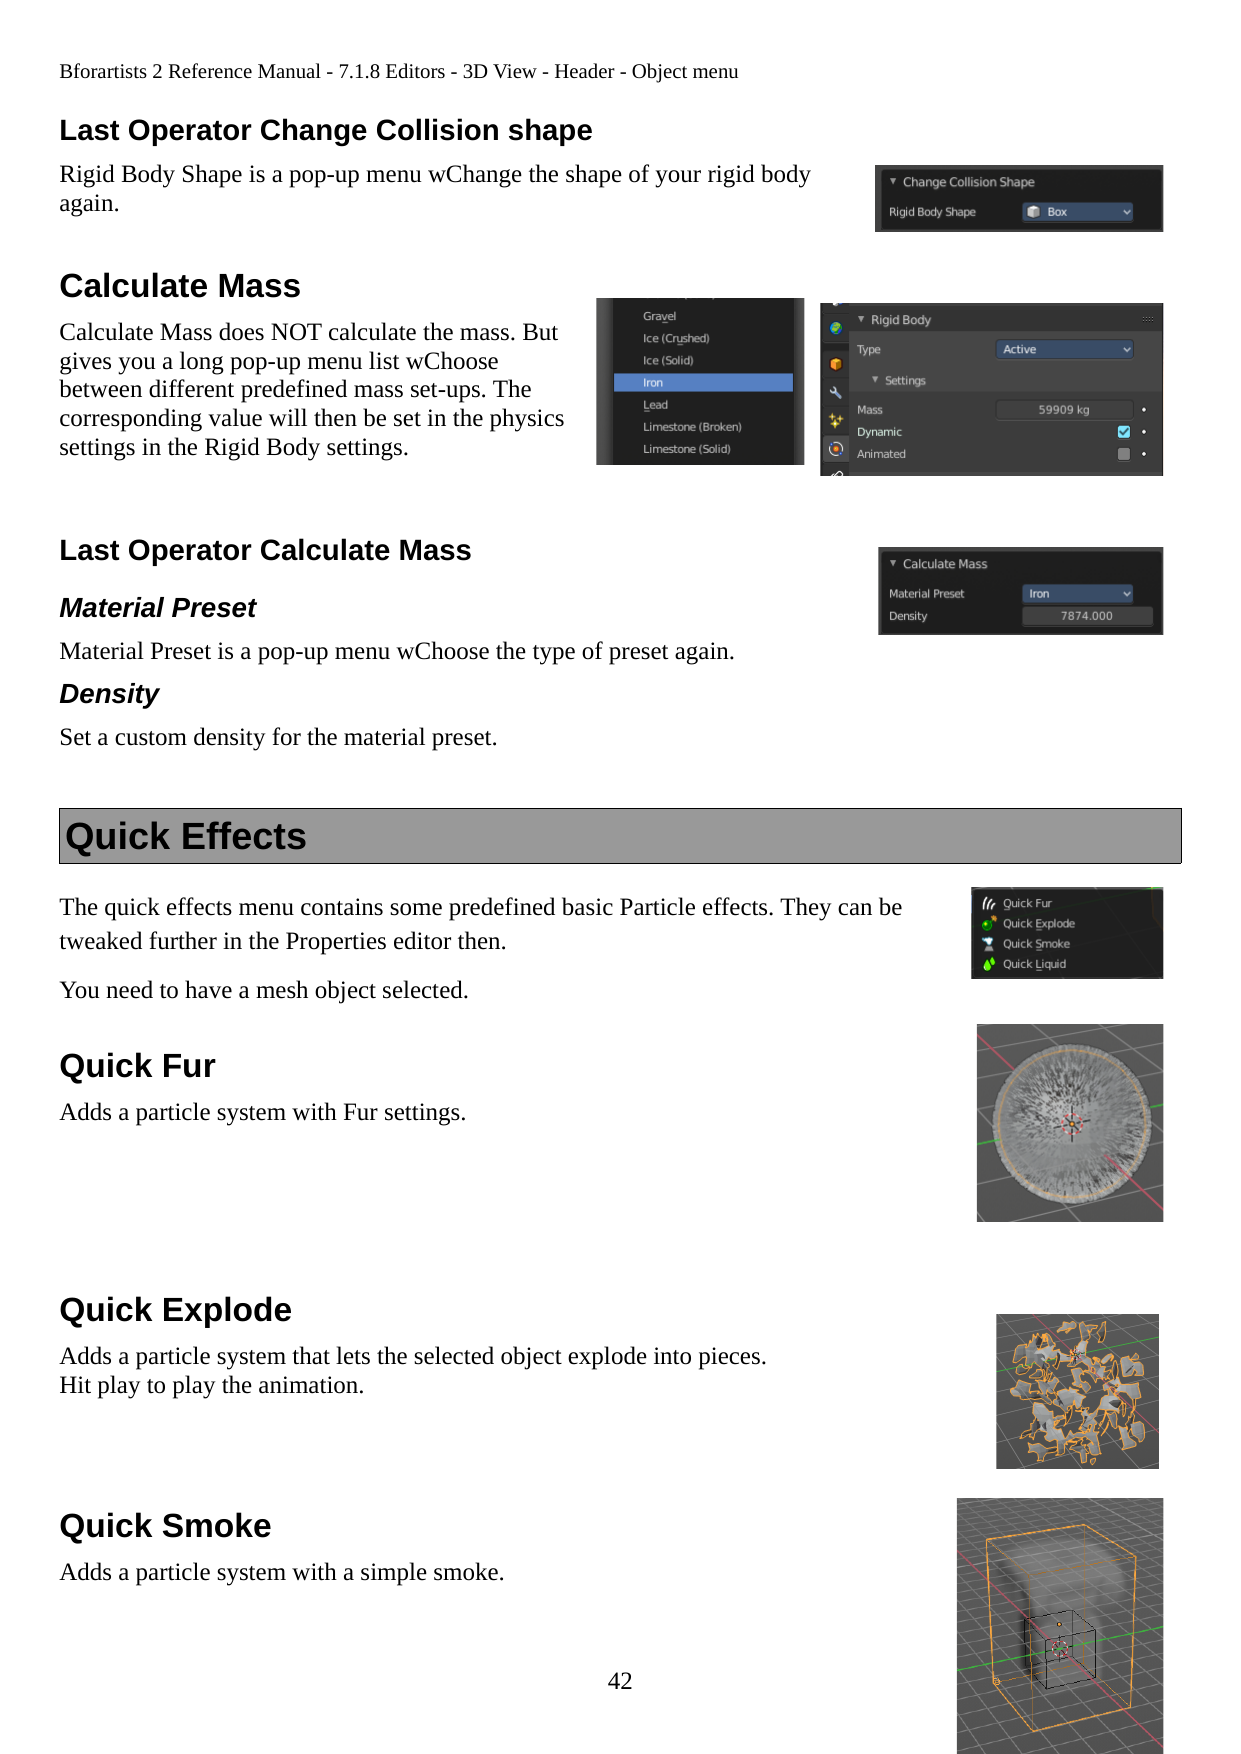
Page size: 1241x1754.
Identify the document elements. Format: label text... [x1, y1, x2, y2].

text Adds a particle system with a simple smoke. [59, 1557, 956, 1586]
subtitle Quick Fur [59, 1045, 976, 1084]
subtitle Material Preset [59, 592, 878, 623]
table_header Quick Effects [60, 809, 1181, 863]
text Hit play to play the animation. [59, 1370, 996, 1398]
picture [996, 1314, 1159, 1469]
picture [820, 303, 1164, 476]
text The quick effects menu contains some predefined basic Particle effects. They can be tweaked further in the Properties editor then. [59, 892, 971, 955]
text Adds a particle system with Fur settings. [59, 1097, 976, 1125]
subtitle Last Operator Change Collision shape [59, 113, 1181, 146]
text You need to have a mesh object selected. [59, 976, 1181, 1004]
picture [976, 1024, 1164, 1222]
picture [956, 1498, 1164, 1754]
picture [596, 298, 805, 465]
picture [878, 547, 1164, 635]
text Rigid Body Shape is a pop-up menu wChange the shape of your rigid body again. [59, 159, 1181, 216]
subtitle Density [59, 677, 1181, 709]
subtitle Calculate Mass [59, 266, 1181, 304]
subtitle [1164, 592, 1181, 623]
subtitle Last Operator Calculate Mass [59, 533, 1181, 567]
text Material Preset is a pop-up menu wChoose the type of preset again. [59, 636, 1181, 665]
subtitle Quick Smoke [59, 1506, 956, 1544]
text Calculate Mass does NOT calculate the mass. But gives you a long pop-up menu list wChoose between different predefined mass set-ups. The corresponding value will then be set in the physics settings in the Rigid Body settings. [59, 317, 596, 461]
text Adds a particle system that lets the selected object explode into pieces. [59, 1341, 996, 1370]
picture [875, 165, 1164, 232]
subtitle [1164, 1045, 1181, 1084]
picture [971, 887, 1164, 979]
text Set a custom density for the material preset. [59, 722, 1181, 750]
subtitle [1164, 1506, 1181, 1544]
subtitle Quick Explode [59, 1290, 1181, 1328]
